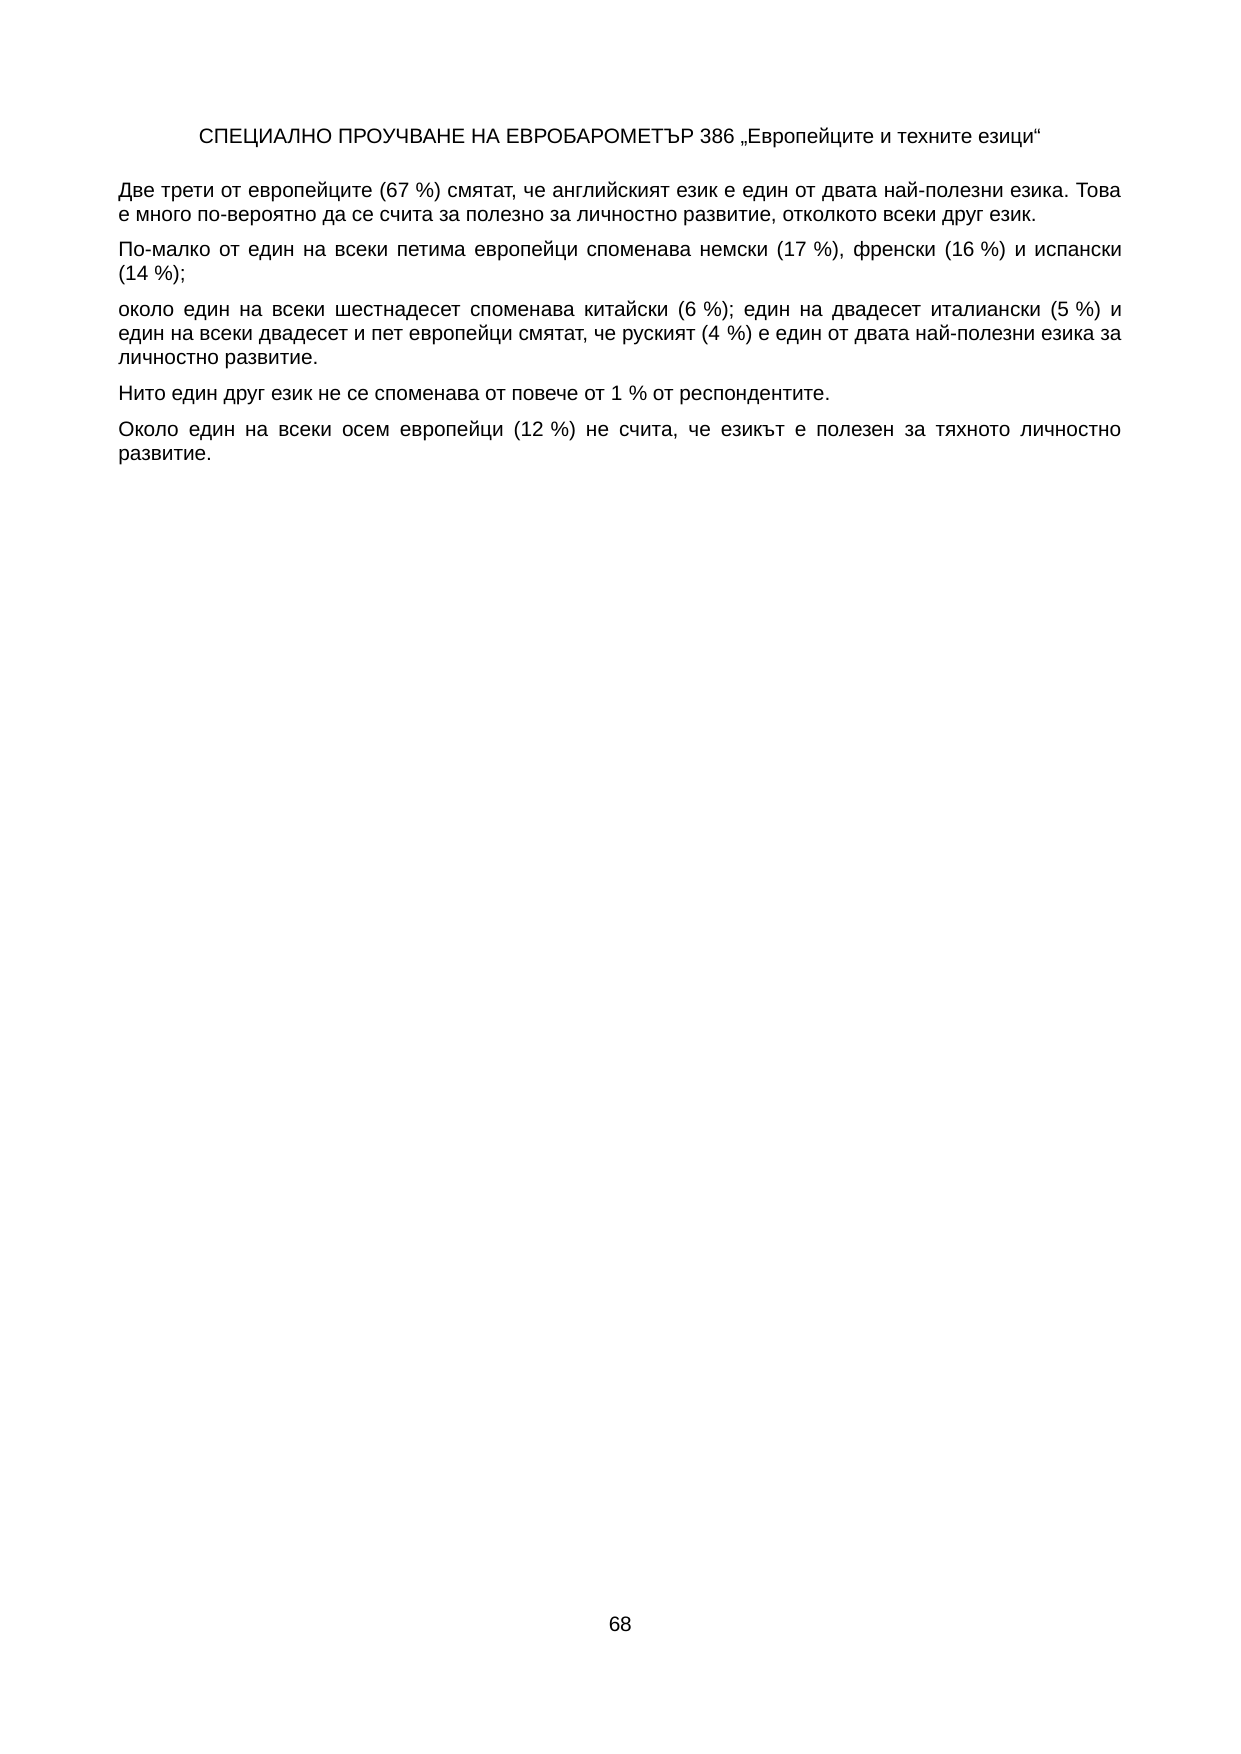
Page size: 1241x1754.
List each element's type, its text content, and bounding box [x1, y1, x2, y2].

text Около един на всеки осем европейци (12 %) не счита, че езикът е полезен за тяхното личностно развитие. [118, 417, 1122, 464]
text Нито един друг език не се споменава от повече от 1 % от респондентите. [118, 381, 1122, 405]
text Две трети от европейците (67 %) смятат, че английският език е един от двата най-полезни езика. Това е много по-вероятно да се счита за полезно за личностно развитие, отколкото всеки друг език. [118, 177, 1122, 225]
text около един на всеки шестнадесет споменава китайски (6 %); един на двадесет италиански (5 %) и един на всеки двадесет и пет европейци смятат, че руският (4 %) е един от двата най-полезни езика за личностно развитие. [118, 297, 1122, 369]
text По-малко от един на всеки петима европейци споменава немски (17 %), френски (16 %) и испански (14 %); [118, 237, 1122, 285]
